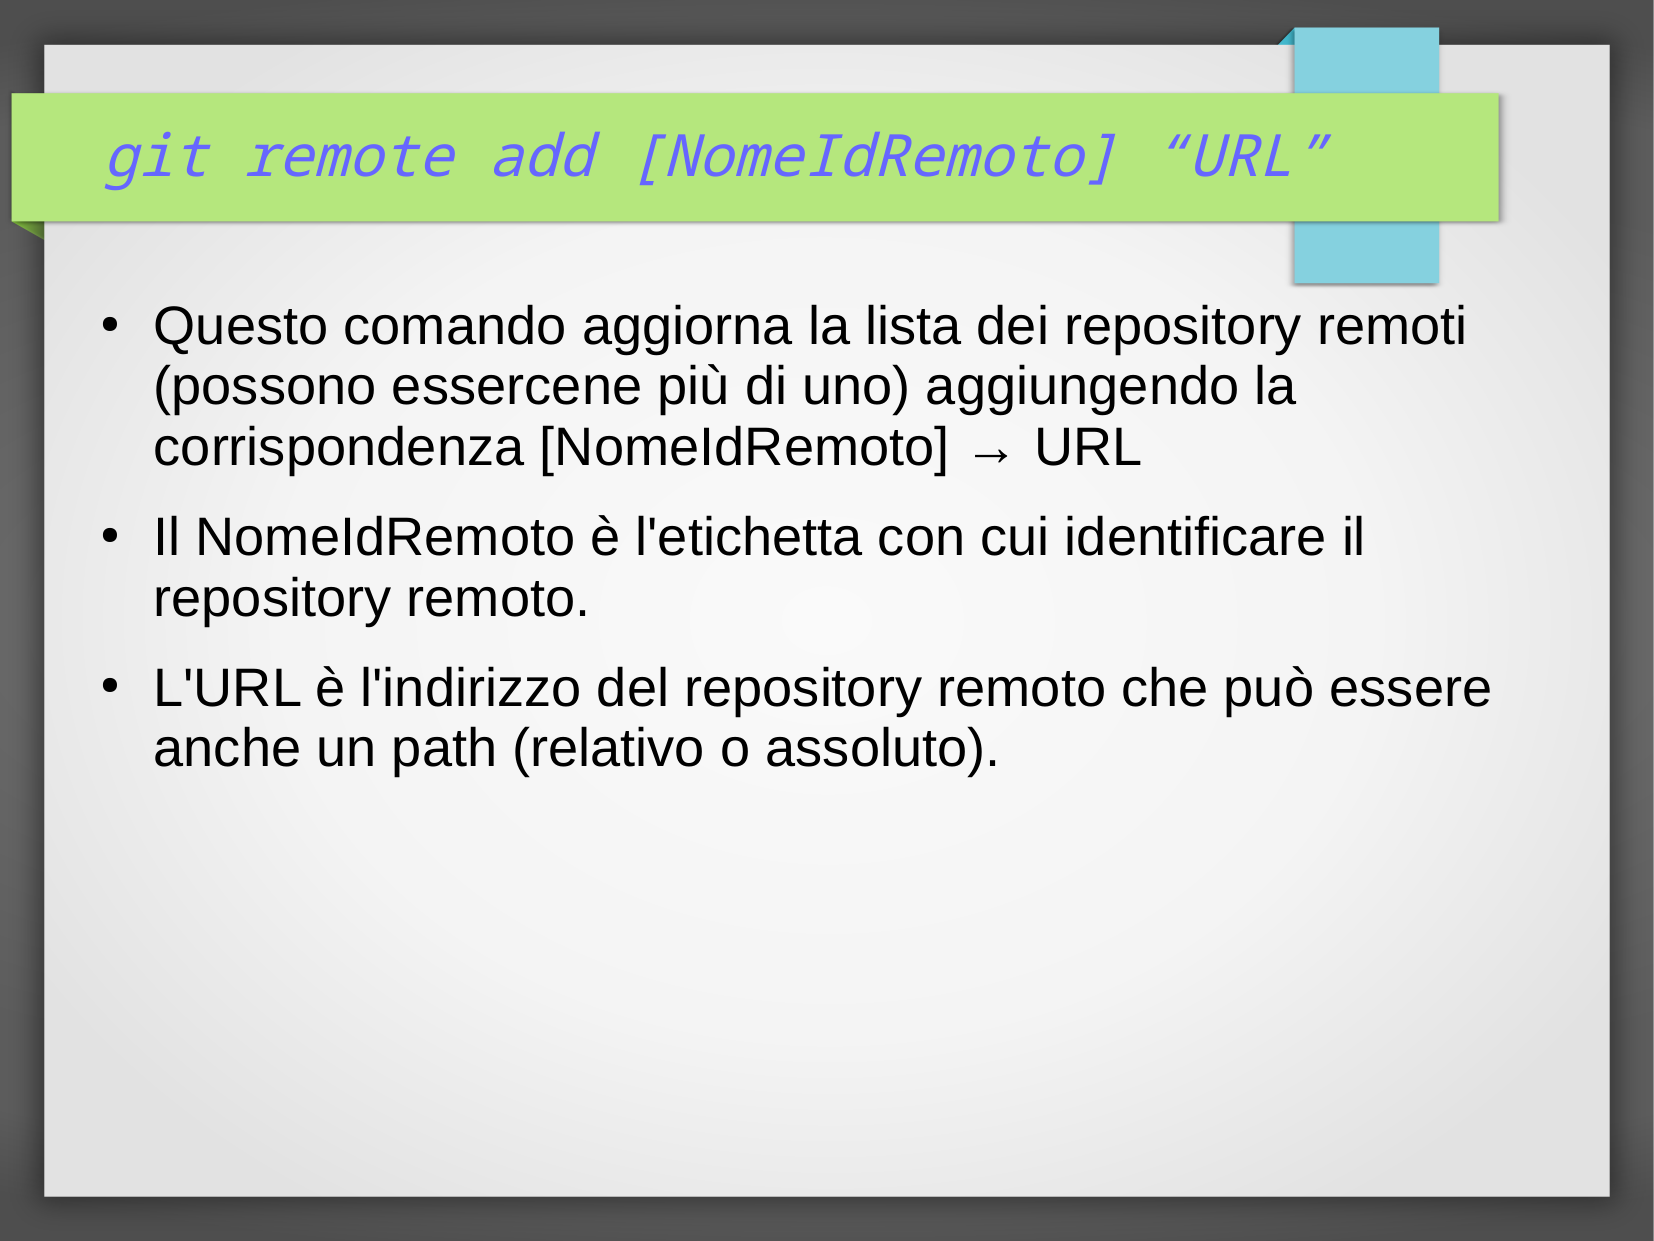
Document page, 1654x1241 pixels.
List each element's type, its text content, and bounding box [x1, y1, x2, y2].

title git remote add [NomeIdRemoto] “URL” [82, 66, 1501, 241]
picture [0, 0, 1654, 1241]
list Questo comando aggiorna la lista dei repository remoti (possono essercene più di uno) aggiungendo la corrispondenza [NomeIdRemoto] → URL Il NomeIdRemoto è l'etichetta con cui identificare il repository remoto. L'URL è l'indirizzo del repository remoto che può essere anche un path (relativo o assoluto). [82, 295, 1571, 1015]
